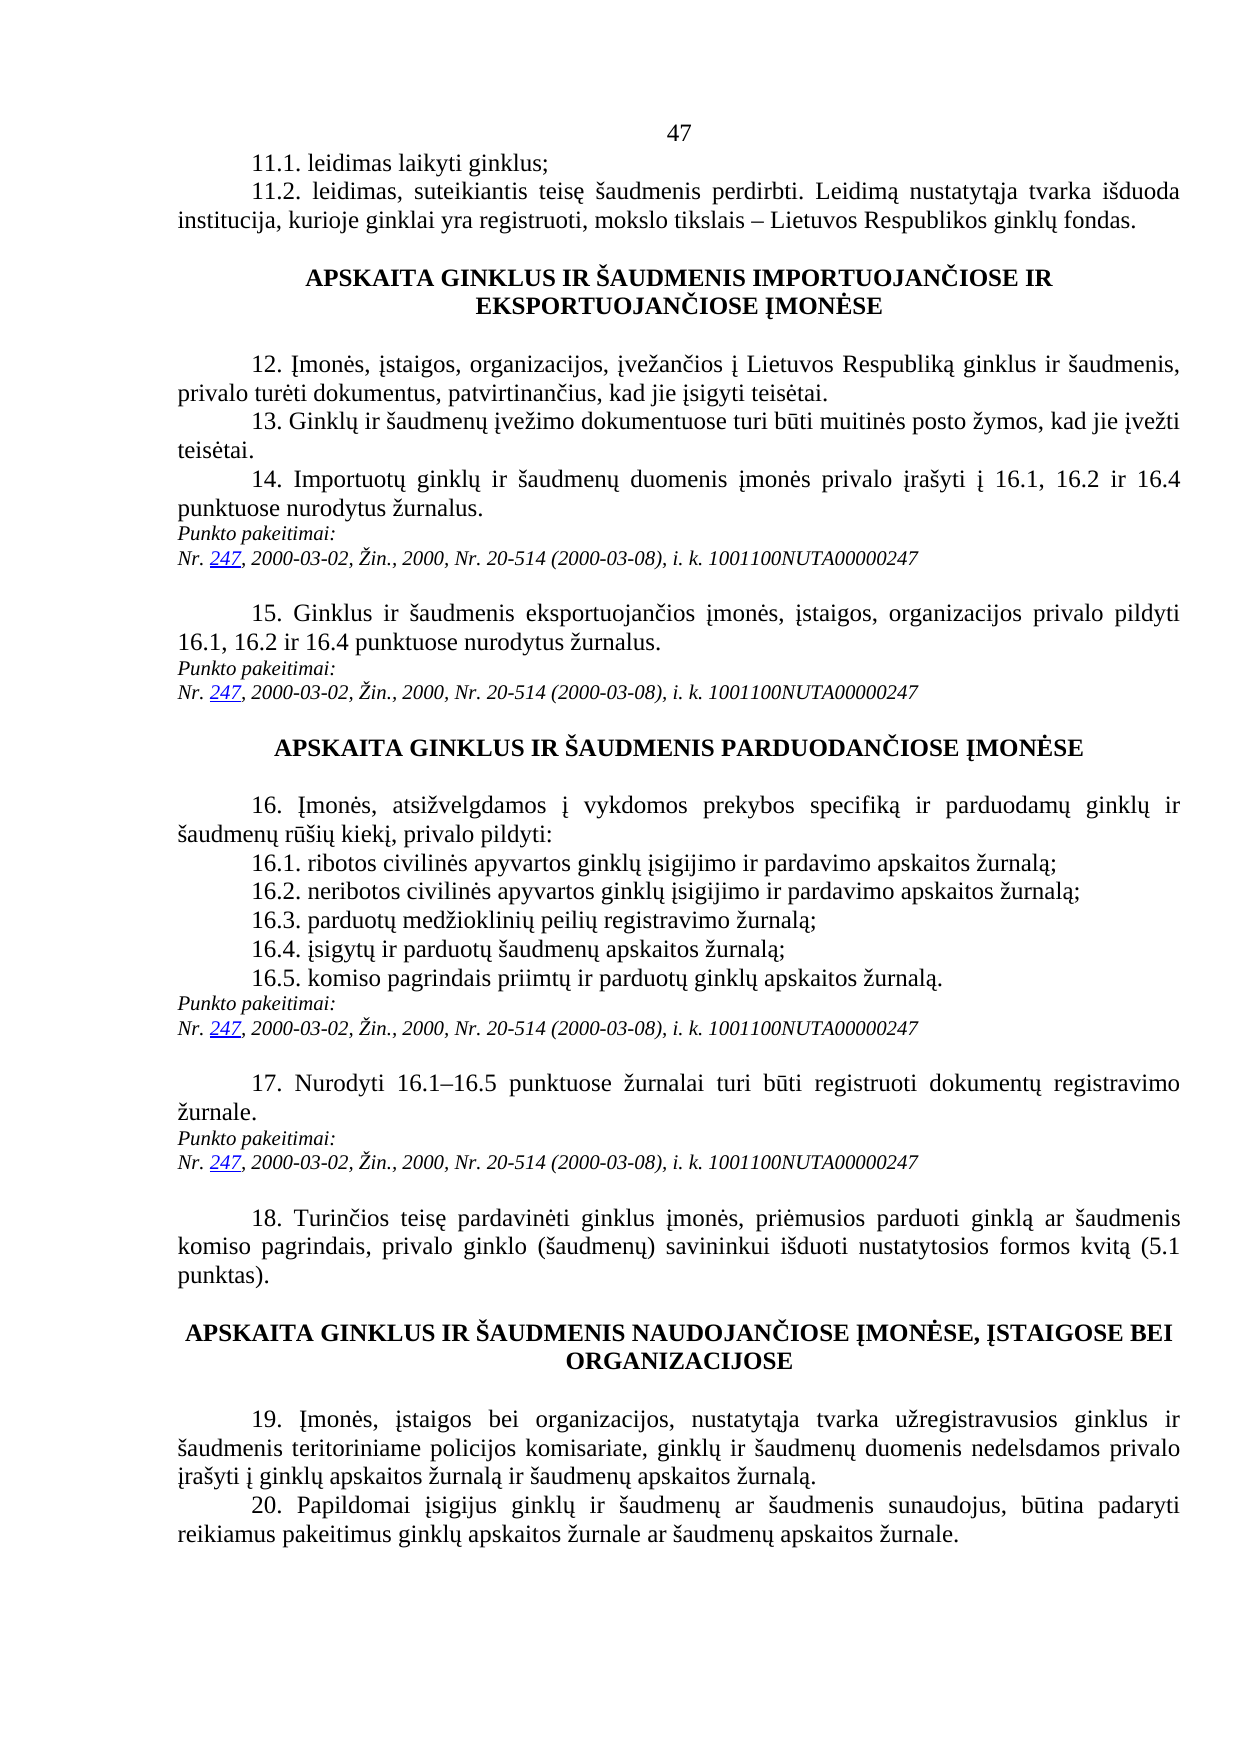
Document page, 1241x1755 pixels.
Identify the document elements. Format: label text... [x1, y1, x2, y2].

text Nr. 247, 2000-03-02, Žin., 2000, Nr. 20-514 (2000-03-08), i. k. 1001100NUTA00000247 [177, 1015, 1181, 1039]
text Nr. 247, 2000-03-02, Žin., 2000, Nr. 20-514 (2000-03-08), i. k. 1001100NUTA00000247 [177, 1150, 1181, 1174]
text 16.5. komiso pagrindais priimtų ir parduotų ginklų apskaitos žurnalą. [177, 963, 1181, 991]
text 16.4. įsigytų ir parduotų šaudmenų apskaitos žurnalą; [177, 934, 1181, 963]
text 11.2. leidimas, suteikiantis teisę šaudmenis perdirbti. Leidimą nustatytąja tvarka išduoda institucija, kurioje ginklai yra registruoti, mokslo tikslais – Lietuvos Respublikos ginklų fondas. [177, 176, 1181, 234]
text Nr. 247, 2000-03-02, Žin., 2000, Nr. 20-514 (2000-03-08), i. k. 1001100NUTA00000247 [177, 545, 1181, 569]
text Punkto pakeitimai: [177, 991, 1181, 1015]
text 15. Ginklus ir šaudmenis eksportuojančios įmonės, įstaigos, organizacijos privalo pildyti 16.1, 16.2 ir 16.4 punktuose nurodytus žurnalus. [177, 598, 1181, 656]
text 18. Turinčios teisę pardavinėti ginklus įmonės, priėmusios parduoti ginklą ar šaudmenis komiso pagrindais, privalo ginklo (šaudmenų) savininkui išduoti nustatytosios formos kvitą (5.1 punktas). [177, 1203, 1181, 1289]
text 11.1. leidimas laikyti ginklus; [177, 148, 1181, 176]
text 13. Ginklų ir šaudmenų įvežimo dokumentuose turi būti muitinės posto žymos, kad jie įvežti teisėtai. [177, 406, 1181, 464]
text Apskaita ginklus ir šaudmenis parduodančiose įmonėse [177, 733, 1181, 761]
text Apskaita ginklus ir šaudmenis importuojančiose ir eksportuojančiose įmonėse [177, 263, 1181, 320]
text 19. Įmonės, įstaigos bei organizacijos, nustatytąja tvarka užregistravusios ginklus ir šaudmenis teritoriniame policijos komisariate, ginklų ir šaudmenų duomenis nedelsdamos privalo įrašyti į ginklų apskaitos žurnalą ir šaudmenų apskaitos žurnalą. [177, 1404, 1181, 1490]
text 16.1. ribotos civilinės apyvartos ginklų įsigijimo ir pardavimo apskaitos žurnalą; [177, 848, 1181, 876]
text Punkto pakeitimai: [177, 656, 1181, 680]
text 16.2. neribotos civilinės apyvartos ginklų įsigijimo ir pardavimo apskaitos žurnalą; [177, 876, 1181, 905]
text Punkto pakeitimai: [177, 521, 1181, 545]
text Apskaita ginklus ir šaudmenis naudojančiose įmonėse, įstaigose bei organizacijose [177, 1318, 1181, 1375]
text 12. Įmonės, įstaigos, organizacijos, įvežančios į Lietuvos Respubliką ginklus ir šaudmenis, privalo turėti dokumentus, patvirtinančius, kad jie įsigyti teisėtai. [177, 349, 1181, 406]
text Punkto pakeitimai: [177, 1126, 1181, 1150]
text Nr. 247, 2000-03-02, Žin., 2000, Nr. 20-514 (2000-03-08), i. k. 1001100NUTA00000247 [177, 680, 1181, 704]
text 20. Papildomai įsigijus ginklų ir šaudmenų ar šaudmenis sunaudojus, būtina padaryti reikiamus pakeitimus ginklų apskaitos žurnale ar šaudmenų apskaitos žurnale. [177, 1490, 1181, 1548]
text 14. Importuotų ginklų ir šaudmenų duomenis įmonės privalo įrašyti į 16.1, 16.2 ir 16.4 punktuose nurodytus žurnalus. [177, 464, 1181, 521]
text 16. Įmonės, atsižvelgdamos į vykdomos prekybos specifiką ir parduodamų ginklų ir šaudmenų rūšių kiekį, privalo pildyti: [177, 790, 1181, 848]
text 17. Nurodyti 16.1–16.5 punktuose žurnalai turi būti registruoti dokumentų registravimo žurnale. [177, 1068, 1181, 1126]
text 16.3. parduotų medžioklinių peilių registravimo žurnalą; [177, 905, 1181, 934]
